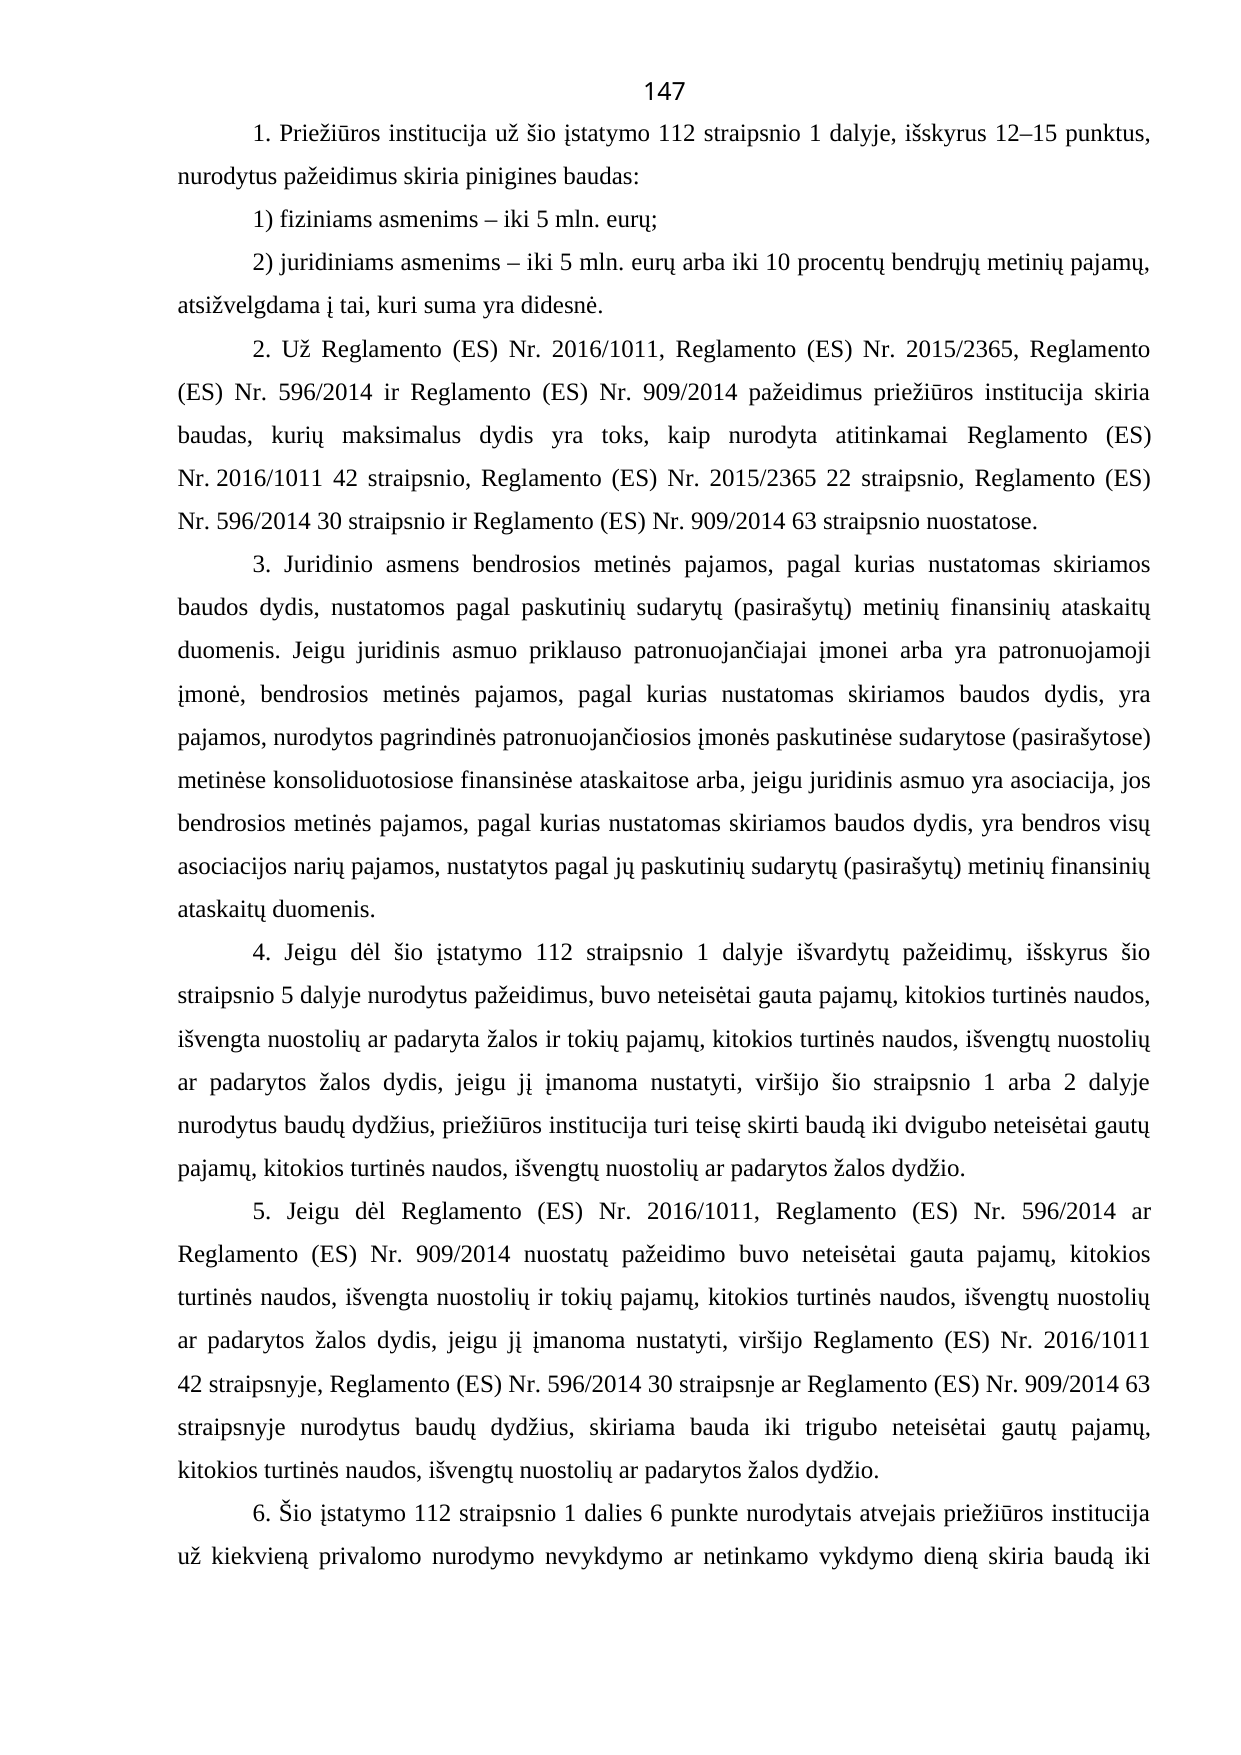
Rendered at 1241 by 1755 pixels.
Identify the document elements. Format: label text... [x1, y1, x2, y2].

text 2. Už Reglamento (ES) Nr. 2016/1011, Reglamento (ES) Nr. 2015/2365, Reglamento (ES) Nr. 596/2014 ir Reglamento (ES) Nr. 909/2014 pažeidimus priežiūros institucija skiria baudas, kurių maksimalus dydis yra toks, kaip nurodyta atitinkamai Reglamento (ES) Nr. 2016/1011 42 straipsnio, Reglamento (ES) Nr. 2015/2365 22 straipsnio, Reglamento (ES) Nr. 596/2014 30 straipsnio ir Reglamento (ES) Nr. 909/2014 63 straipsnio nuostatose. [177, 334, 1152, 535]
text 1) fiziniams asmenims – iki 5 mln. eurų; [177, 204, 1152, 233]
text 4. Jeigu dėl šio įstatymo 112 straipsnio 1 dalyje išvardytų pažeidimų, išskyrus šio straipsnio 5 dalyje nurodytus pažeidimus, buvo neteisėtai gauta pajamų, kitokios turtinės naudos, išvengta nuostolių ar padaryta žalos ir tokių pajamų, kitokios turtinės naudos, išvengtų nuostolių ar padarytos žalos dydis, jeigu jį įmanoma nustatyti, viršijo šio straipsnio 1 arba 2 dalyje nurodytus baudų dydžius, priežiūros institucija turi teisę skirti baudą iki dvigubo neteisėtai gautų pajamų, kitokios turtinės naudos, išvengtų nuostolių ar padarytos žalos dydžio. [177, 937, 1152, 1182]
text 6. Šio įstatymo 112 straipsnio 1 dalies 6 punkte nurodytais atvejais priežiūros institucija už kiekvieną privalomo nurodymo nevykdymo ar netinkamo vykdymo dieną skiria baudą iki [177, 1498, 1152, 1570]
text 3. Juridinio asmens bendrosios metinės pajamos, pagal kurias nustatomas skiriamos baudos dydis, nustatomos pagal paskutinių sudarytų (pasirašytų) metinių finansinių ataskaitų duomenis. Jeigu juridinis asmuo priklauso patronuojančiajai įmonei arba yra patronuojamoji įmonė, bendrosios metinės pajamos, pagal kurias nustatomas skiriamos baudos dydis, yra pajamos, nurodytos pagrindinės patronuojančiosios įmonės paskutinėse sudarytose (pasirašytose) metinėse konsoliduotosiose finansinėse ataskaitose arba, jeigu juridinis asmuo yra asociacija, jos bendrosios metinės pajamos, pagal kurias nustatomas skiriamos baudos dydis, yra bendros visų asociacijos narių pajamos, nustatytos pagal jų paskutinių sudarytų (pasirašytų) metinių finansinių ataskaitų duomenis. [177, 549, 1152, 923]
text 5. Jeigu dėl Reglamento (ES) Nr. 2016/1011, Reglamento (ES) Nr. 596/2014 ar Reglamento (ES) Nr. 909/2014 nuostatų pažeidimo buvo neteisėtai gauta pajamų, kitokios turtinės naudos, išvengta nuostolių ir tokių pajamų, kitokios turtinės naudos, išvengtų nuostolių ar padarytos žalos dydis, jeigu jį įmanoma nustatyti, viršijo Reglamento (ES) Nr. 2016/1011 42 straipsnyje, Reglamento (ES) Nr. 596/2014 30 straipsnje ar Reglamento (ES) Nr. 909/2014 63 straipsnyje nurodytus baudų dydžius, skiriama bauda iki trigubo neteisėtai gautų pajamų, kitokios turtinės naudos, išvengtų nuostolių ar padarytos žalos dydžio. [177, 1196, 1152, 1484]
text 1. Priežiūros institucija už šio įstatymo 112 straipsnio 1 dalyje, išskyrus 12–15 punktus, nurodytus pažeidimus skiria pinigines baudas: [177, 118, 1152, 190]
text 2) juridiniams asmenims – iki 5 mln. eurų arba iki 10 procentų bendrųjų metinių pajamų, atsižvelgdama į tai, kuri suma yra didesnė. [177, 247, 1152, 319]
